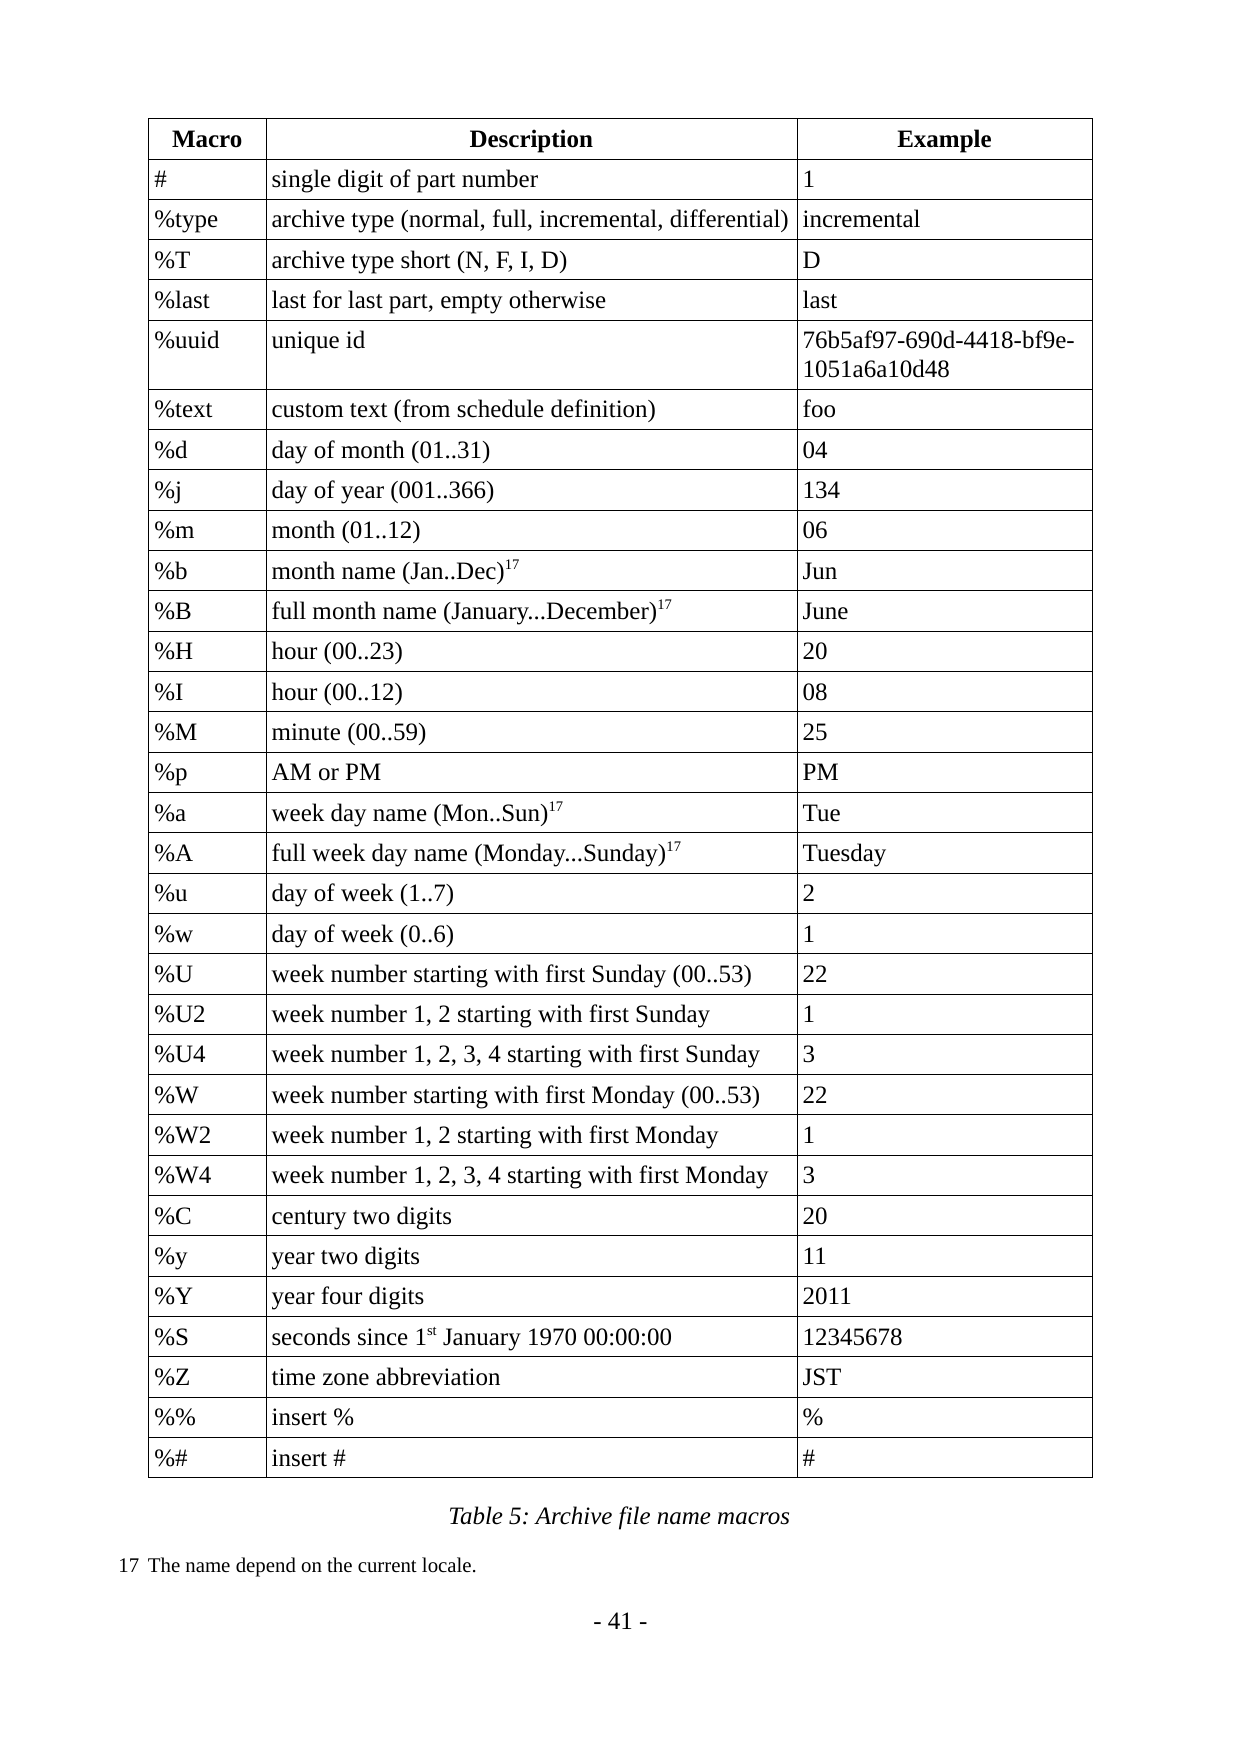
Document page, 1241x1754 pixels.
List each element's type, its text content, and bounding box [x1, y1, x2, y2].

table_cell %Z [149, 1357, 266, 1397]
table_cell 22 [798, 954, 1092, 993]
table_cell 3 [798, 1035, 1092, 1074]
table_cell % [798, 1398, 1092, 1437]
table_cell %S [149, 1317, 266, 1356]
table_cell %text [149, 390, 266, 429]
table_cell full week day name (Monday...Sunday)17 [267, 833, 797, 872]
table_cell %T [149, 240, 266, 279]
table_cell week day name (Mon..Sun)17 [267, 793, 797, 832]
table_cell %d [149, 430, 266, 469]
table_cell seconds since 1st January 1970 00:00:00 [267, 1317, 797, 1356]
table_cell %j [149, 470, 266, 510]
table_cell week number starting with first Sunday (00..53) [267, 954, 797, 993]
table_cell hour (00..23) [267, 632, 797, 671]
table_cell %W [149, 1075, 266, 1114]
table_cell %U2 [149, 995, 266, 1034]
table_cell %Y [149, 1277, 266, 1316]
table_cell day of month (01..31) [267, 430, 797, 469]
table_cell time zone abbreviation [267, 1357, 797, 1397]
table_cell 76b5af97-690d-4418-bf9e-1051a6a10d48 [798, 321, 1092, 389]
table_cell 20 [798, 632, 1092, 671]
table_cell 12345678 [798, 1317, 1092, 1356]
table_cell %a [149, 793, 266, 832]
table_cell 04 [798, 430, 1092, 469]
table_cell minute (00..59) [267, 712, 797, 752]
table_cell last [798, 280, 1092, 320]
table_cell PM [798, 753, 1092, 792]
table_cell year four digits [267, 1277, 797, 1316]
table_cell week number starting with first Monday (00..53) [267, 1075, 797, 1114]
table_header Description [267, 119, 797, 158]
table_cell foo [798, 390, 1092, 429]
table_cell month name (Jan..Dec) [267, 551, 797, 590]
table_cell %B [149, 591, 266, 631]
table_cell 1 [798, 160, 1092, 199]
table_cell %U [149, 954, 266, 993]
table_cell # [798, 1438, 1092, 1477]
table_cell 134 [798, 470, 1092, 510]
table_cell 08 [798, 672, 1092, 711]
table_cell %H [149, 632, 266, 671]
table_cell insert % [267, 1398, 797, 1437]
table_cell Tue [798, 793, 1092, 832]
table_cell day of week (1..7) [267, 874, 797, 913]
table_cell # [149, 160, 266, 199]
table_cell %A [149, 833, 266, 872]
table_cell archive type (normal, full, incremental, differential) [267, 200, 797, 239]
table_header Example [798, 119, 1092, 158]
table_cell JST [798, 1357, 1092, 1397]
table_cell 25 [798, 712, 1092, 752]
table_cell %# [149, 1438, 266, 1477]
table_cell Jun [798, 551, 1092, 590]
table_cell insert # [267, 1438, 797, 1477]
table_cell %b [149, 551, 266, 590]
table_cell %u [149, 874, 266, 913]
table_cell %type [149, 200, 266, 239]
table_cell 1 [798, 1115, 1092, 1155]
text Table 5: Archive file name macros [118, 1501, 1122, 1529]
table_cell week number 1, 2, 3, 4 starting with first Monday [267, 1156, 797, 1195]
table_cell %M [149, 712, 266, 752]
table_cell 22 [798, 1075, 1092, 1114]
table_cell %U4 [149, 1035, 266, 1074]
table_cell %y [149, 1236, 266, 1276]
table_cell single digit of part number [267, 160, 797, 199]
table_cell Tuesday [798, 833, 1092, 872]
table_cell full month name (January...December)17 [267, 591, 797, 631]
table_cell week number 1, 2 starting with first Monday [267, 1115, 797, 1155]
table_cell week number 1, 2, 3, 4 starting with first Sunday [267, 1035, 797, 1074]
table_cell 3 [798, 1156, 1092, 1195]
table_cell custom text (from schedule definition) [267, 390, 797, 429]
table_cell 2011 [798, 1277, 1092, 1316]
table_cell incremental [798, 200, 1092, 239]
table_cell hour (00..12) [267, 672, 797, 711]
table_cell day of year (001..366) [267, 470, 797, 510]
table_cell %w [149, 914, 266, 953]
table_cell AM or PM [267, 753, 797, 792]
table_cell 1 [798, 995, 1092, 1034]
table_cell last for last part, empty otherwise [267, 280, 797, 320]
table_cell archive type short (N, F, I, D) [267, 240, 797, 279]
table_cell D [798, 240, 1092, 279]
table_cell %W2 [149, 1115, 266, 1155]
table_cell June [798, 591, 1092, 631]
table_cell day of week (0..6) [267, 914, 797, 953]
table_header Macro [149, 119, 266, 158]
table_cell %uuid [149, 321, 266, 389]
table_cell week number 1, 2 starting with first Sunday [267, 995, 797, 1034]
table_cell %I [149, 672, 266, 711]
table_cell 11 [798, 1236, 1092, 1276]
table_cell 2 [798, 874, 1092, 913]
table_cell %W4 [149, 1156, 266, 1195]
table_cell %last [149, 280, 266, 320]
table_cell century two digits [267, 1196, 797, 1235]
table_cell %% [149, 1398, 266, 1437]
table_cell %m [149, 511, 266, 550]
table_cell 06 [798, 511, 1092, 550]
table_cell month (01..12) [267, 511, 797, 550]
table_cell %p [149, 753, 266, 792]
table_cell year two digits [267, 1236, 797, 1276]
table_cell 1 [798, 914, 1092, 953]
table_cell unique id [267, 321, 797, 389]
table_cell 20 [798, 1196, 1092, 1235]
table_cell %C [149, 1196, 266, 1235]
